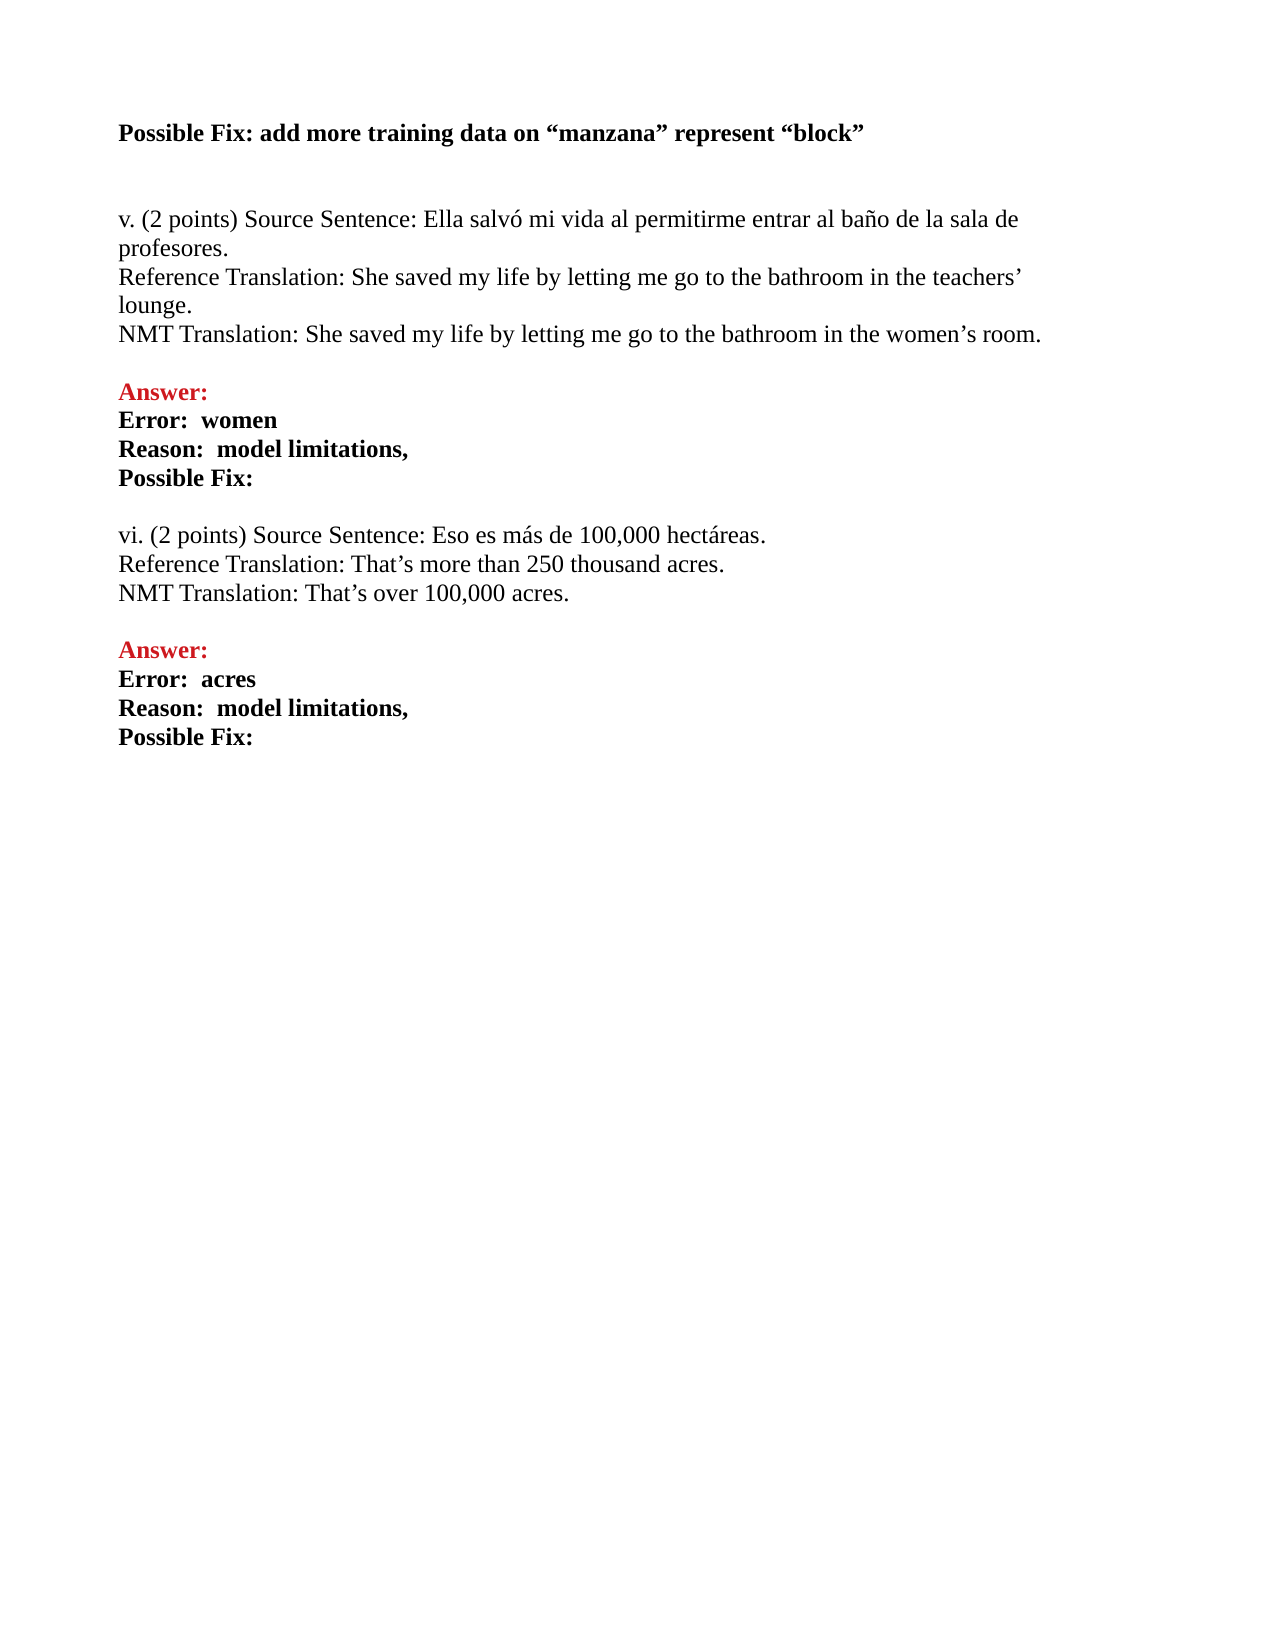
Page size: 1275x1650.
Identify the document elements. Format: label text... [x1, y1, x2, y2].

text Answer: [118, 636, 1157, 664]
text v. (2 points) Source Sentence: Ella salvó mi vida al permitirme entrar al baño de la sala de [118, 204, 1157, 233]
text lounge. [118, 291, 1157, 319]
text Possible Fix: [118, 722, 1157, 751]
text Error: acres [118, 664, 1157, 693]
text NMT Translation: She saved my life by letting me go to the bathroom in the women’s room. [118, 319, 1157, 348]
text Error: women [118, 406, 1157, 434]
text NMT Translation: That’s over 100,000 acres. [118, 578, 1157, 607]
text vi. (2 points) Source Sentence: Eso es más de 100,000 hectáreas. [118, 521, 1157, 549]
text profesores. [118, 233, 1157, 262]
text Answer: [118, 377, 1157, 406]
text Reference Translation: She saved my life by letting me go to the bathroom in the teachers’ [118, 262, 1157, 291]
text Reason: model limitations, [118, 693, 1157, 722]
text Reference Translation: That’s more than 250 thousand acres. [118, 549, 1157, 578]
text Possible Fix: add more training data on “manzana” represent “block” [118, 118, 1157, 147]
text Reason: model limitations, [118, 434, 1157, 463]
text Possible Fix: [118, 463, 1157, 492]
